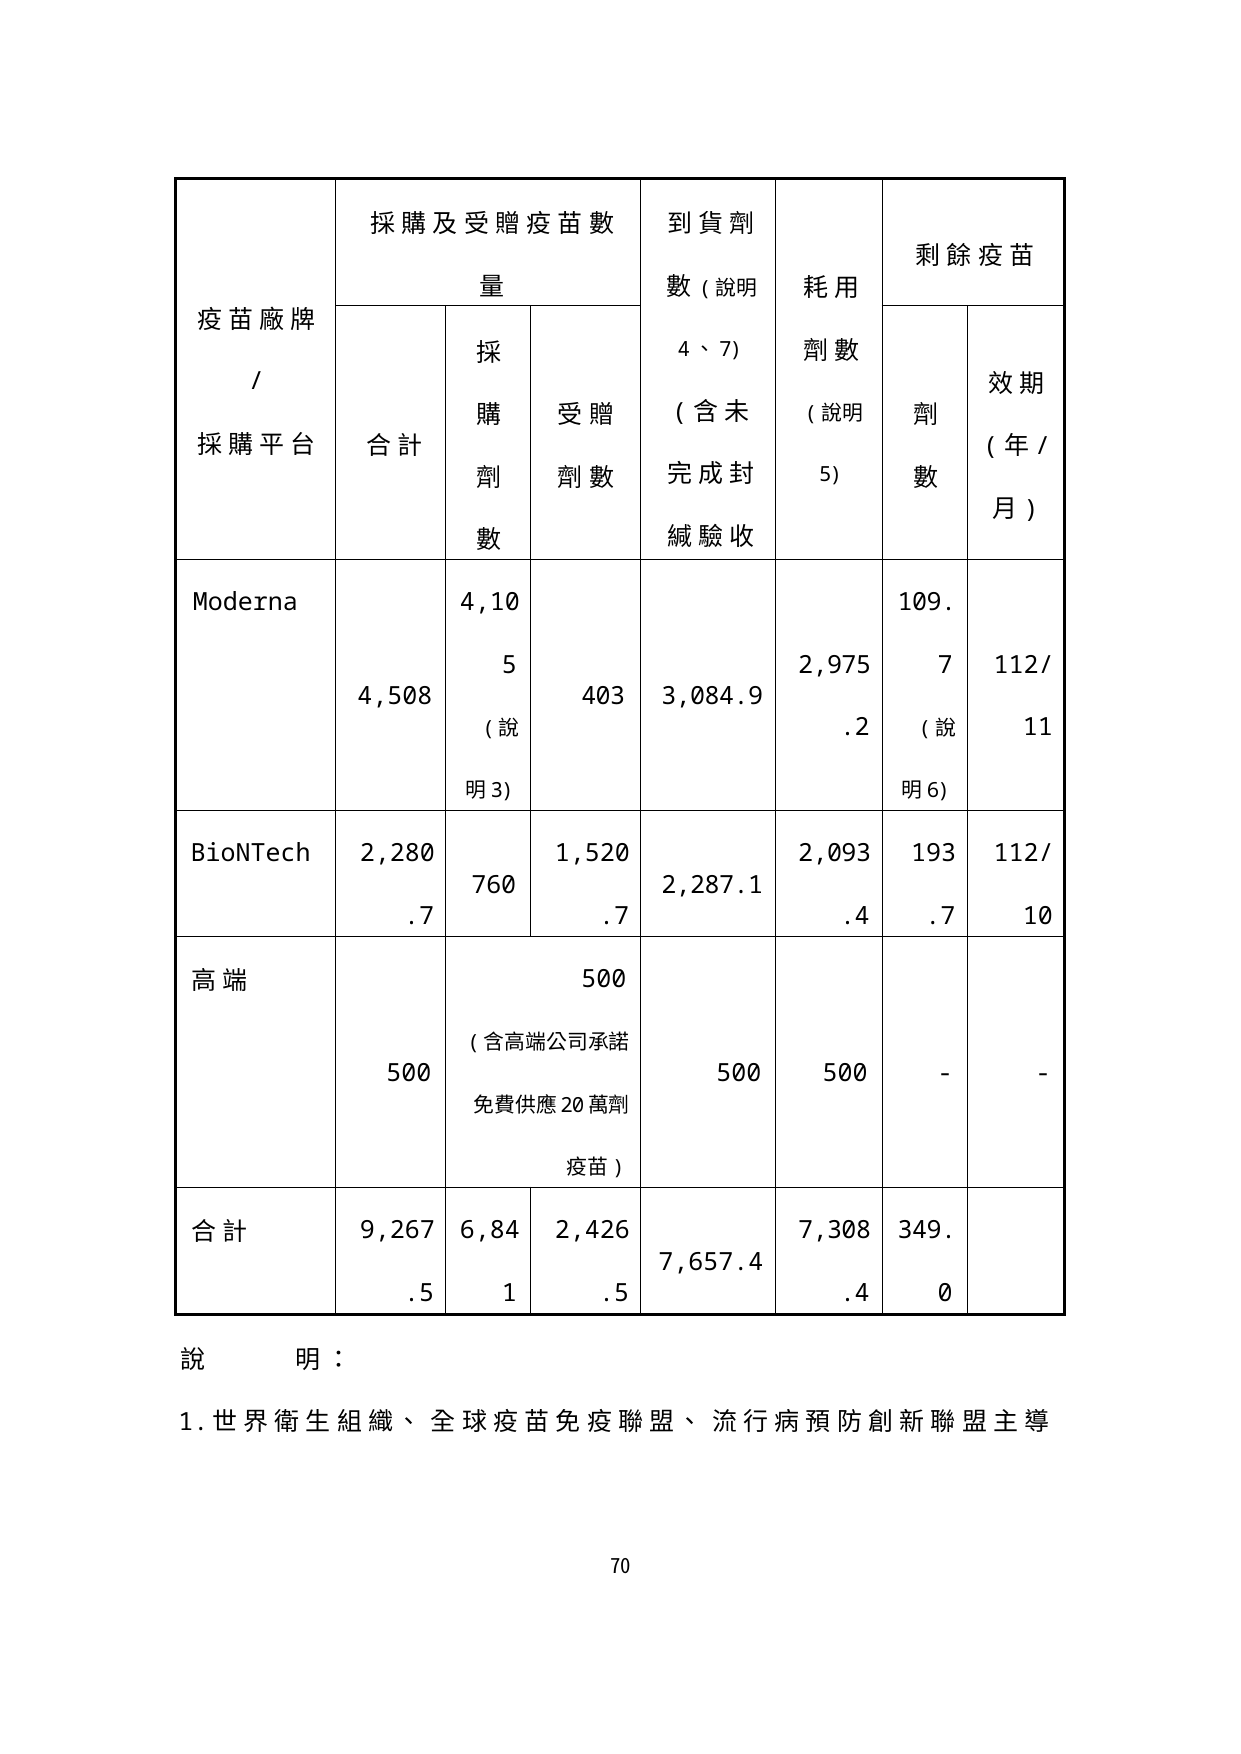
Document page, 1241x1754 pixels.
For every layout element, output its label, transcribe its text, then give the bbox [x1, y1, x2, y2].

table_cell 9,267.5 [336, 1188, 445, 1313]
table_cell 效期(年/月) [968, 306, 1063, 558]
table_cell 6,841 [446, 1188, 530, 1313]
table_cell 採購劑數 [446, 306, 530, 558]
table_cell [968, 1188, 1063, 1313]
table_cell - [883, 937, 967, 1187]
table_cell Moderna [177, 560, 335, 809]
table_cell - [968, 937, 1063, 1187]
table_cell 合計 [336, 306, 445, 558]
table_header 剩餘疫苗 [883, 180, 1063, 305]
table_cell 2,975.2 [776, 560, 882, 809]
table_cell BioNTech [177, 811, 335, 936]
table_cell 500 [776, 937, 882, 1187]
table_cell 760 [446, 811, 530, 936]
table_cell 112/10 [968, 811, 1063, 936]
table_cell 112/11 [968, 560, 1063, 809]
table_cell 109.7 (說明6) [883, 560, 967, 809]
table_cell 7,308.4 [776, 1188, 882, 1313]
table_cell 7,657.4 [641, 1188, 775, 1313]
table_cell 193.7 [883, 811, 967, 936]
table_cell 1,520.7 [531, 811, 640, 936]
table_cell 2,093.4 [776, 811, 882, 936]
table_cell 3,084.9 [641, 560, 775, 809]
text 說 明： [177, 1316, 1063, 1378]
table_header 採購及受贈疫苗數量 [336, 180, 640, 305]
table_cell 高端 [177, 937, 335, 1187]
table_cell 4,508 [336, 560, 445, 809]
table_cell 500 [336, 937, 445, 1187]
table_cell 受贈 劑數 [531, 306, 640, 558]
table_cell 500 (含高端公司承諾免費供應20萬劑疫苗) [446, 937, 640, 1187]
table_cell 劑數 [883, 306, 967, 558]
table_header 到貨劑數(說明4、7) (含未完成封緘驗收數) [641, 180, 775, 558]
table_header 疫苗廠牌/ 採購平台 [177, 180, 335, 558]
text 1.世界衛生組織、全球疫苗免疫聯盟、流行病預防創新聯盟主導 [177, 1378, 1063, 1441]
table_cell 403 [531, 560, 640, 809]
table_cell 4,105 (說明3) [446, 560, 530, 809]
table_cell 2,280.7 [336, 811, 445, 936]
table_cell 合計 [177, 1188, 335, 1313]
table_cell 349.0 [883, 1188, 967, 1313]
table_header 耗用 劑數 (說明5) [776, 180, 882, 558]
table_cell 2,426.5 [531, 1188, 640, 1313]
table_cell 2,287.1 [641, 811, 775, 936]
table_cell 500 [641, 937, 775, 1187]
